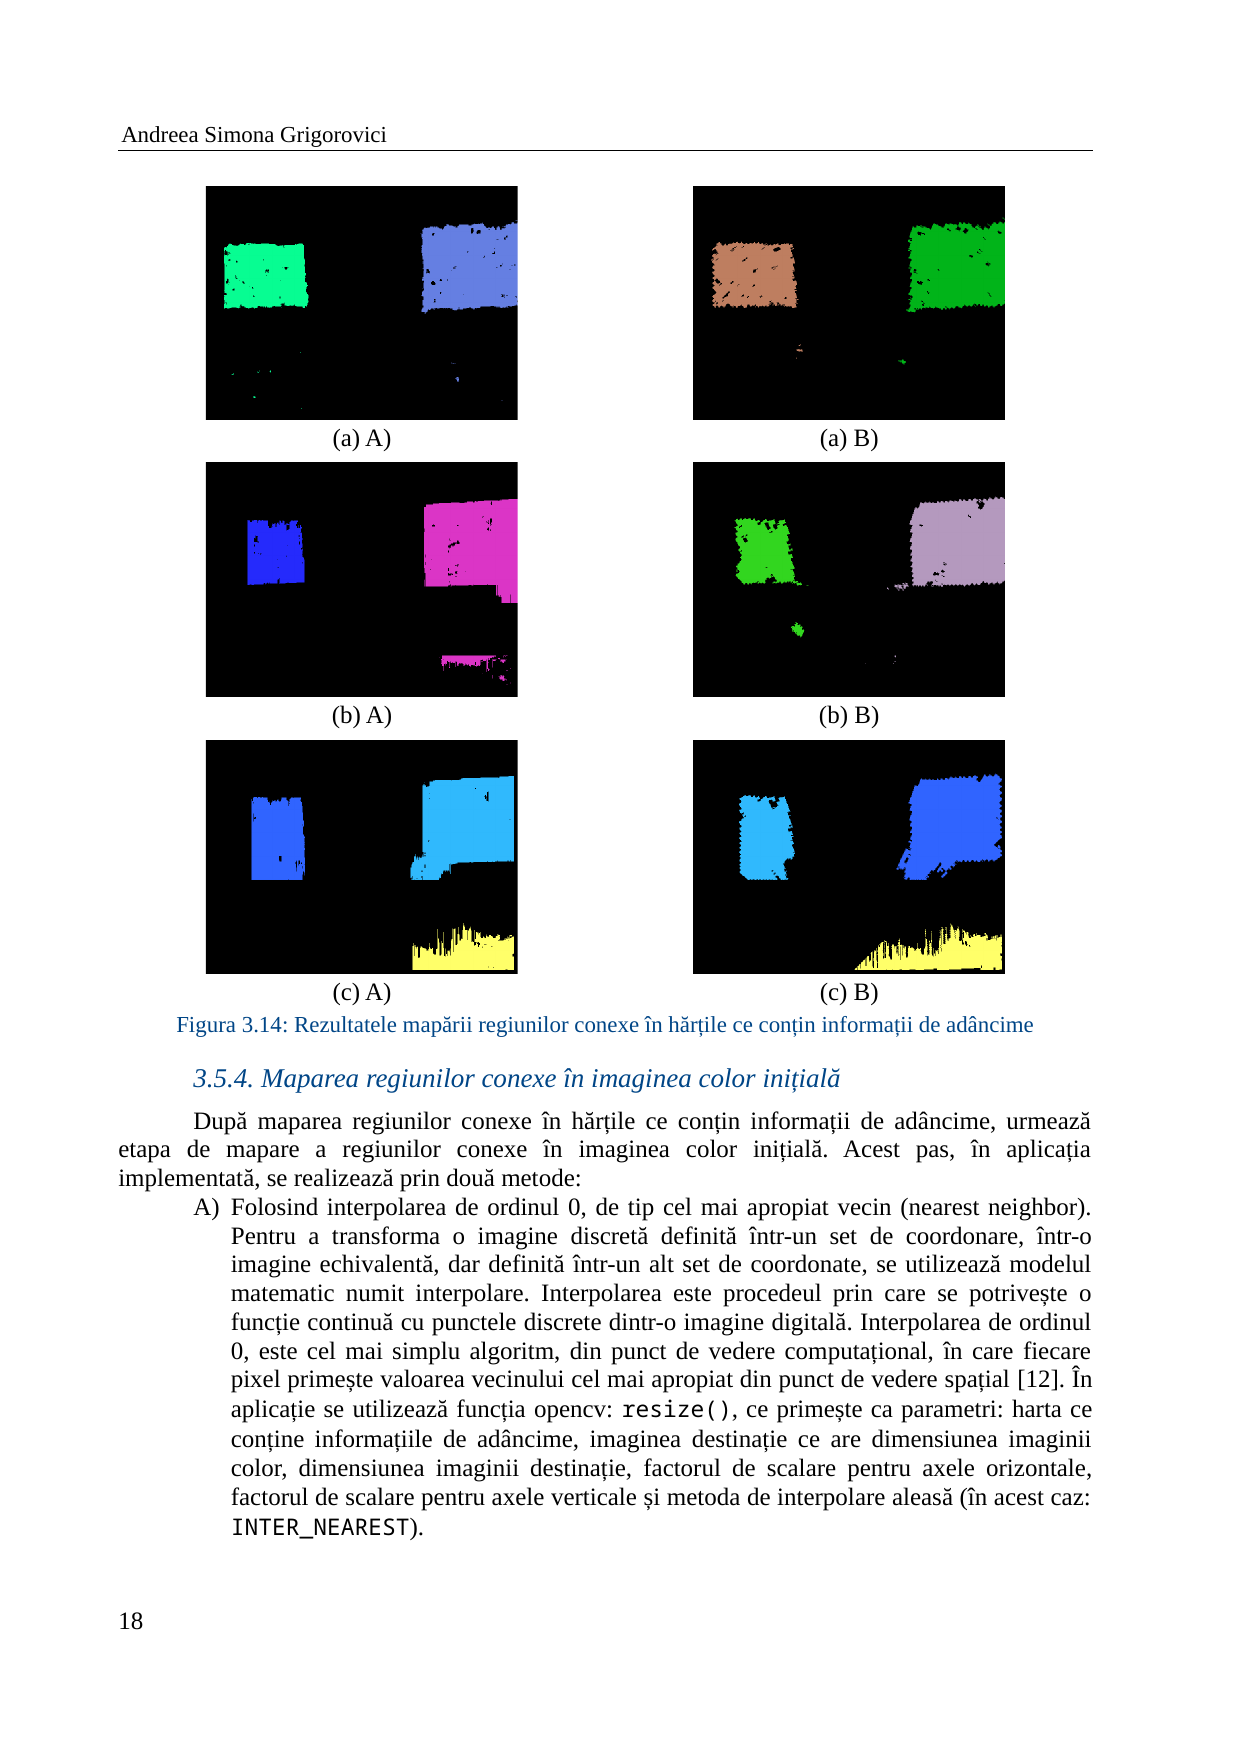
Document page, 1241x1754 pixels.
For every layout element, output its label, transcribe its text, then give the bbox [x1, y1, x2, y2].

subtitle Maparea regiunilor conexe în imaginea color inițială [193, 1062, 1093, 1093]
table_cell (c) A) [118, 734, 605, 1011]
text Figura 3.14: Rezultatele mapării regiunilor conexe în hărțile ce conțin informații de adâncime [118, 1011, 1093, 1037]
text După maparea regiunilor conexe în hărțile ce conțin informații de adâncime, urmează etapa de mapare a regiunilor conexe în imaginea color inițială. Acest pas, în aplicația implementată, se realizează prin două metode: [118, 1106, 1093, 1192]
picture [205, 740, 518, 974]
picture [693, 462, 1005, 697]
picture [693, 186, 1005, 420]
table_cell (b) A) [118, 457, 605, 734]
picture [205, 462, 518, 697]
table_cell (c) B) [605, 734, 1093, 1011]
picture [205, 186, 518, 420]
picture [693, 740, 1005, 974]
list Folosind interpolarea de ordinul 0, de tip cel mai apropiat vecin (nearest neighbor). Pentru a transforma o imagine discretă definită într-un set de coordonare, într-o imagine echivalentă, dar definită într-un alt set de coordonate, se utilizează modelul matematic numit interpolare. Interpolarea este procedeul prin care se potrivește o funcție continuă cu punctele discrete dintr-o imagine digitală. Interpolarea de ordinul 0, este cel mai simplu algoritm, din punct de vedere computațional, în care fiecare pixel primește valoarea vecinului cel mai apropiat din punct de vedere spațial [13]. În aplicație se utilizează funcția opencv: resize(), ce primește ca parametri: harta ce conține informațiile de adâncime, imaginea destinație ce are dimensiunea imaginii color, dimensiunea imaginii destinație, factorul de scalare pentru axele orizontale, factorul de scalare pentru axele verticale și metoda de interpolare aleasă (în acest caz: INTER_NEAREST). [193, 1192, 1093, 1542]
table_header (a) B) [605, 180, 1093, 457]
table_cell (b) B) [605, 457, 1093, 734]
table_header (a) A) [118, 180, 605, 457]
